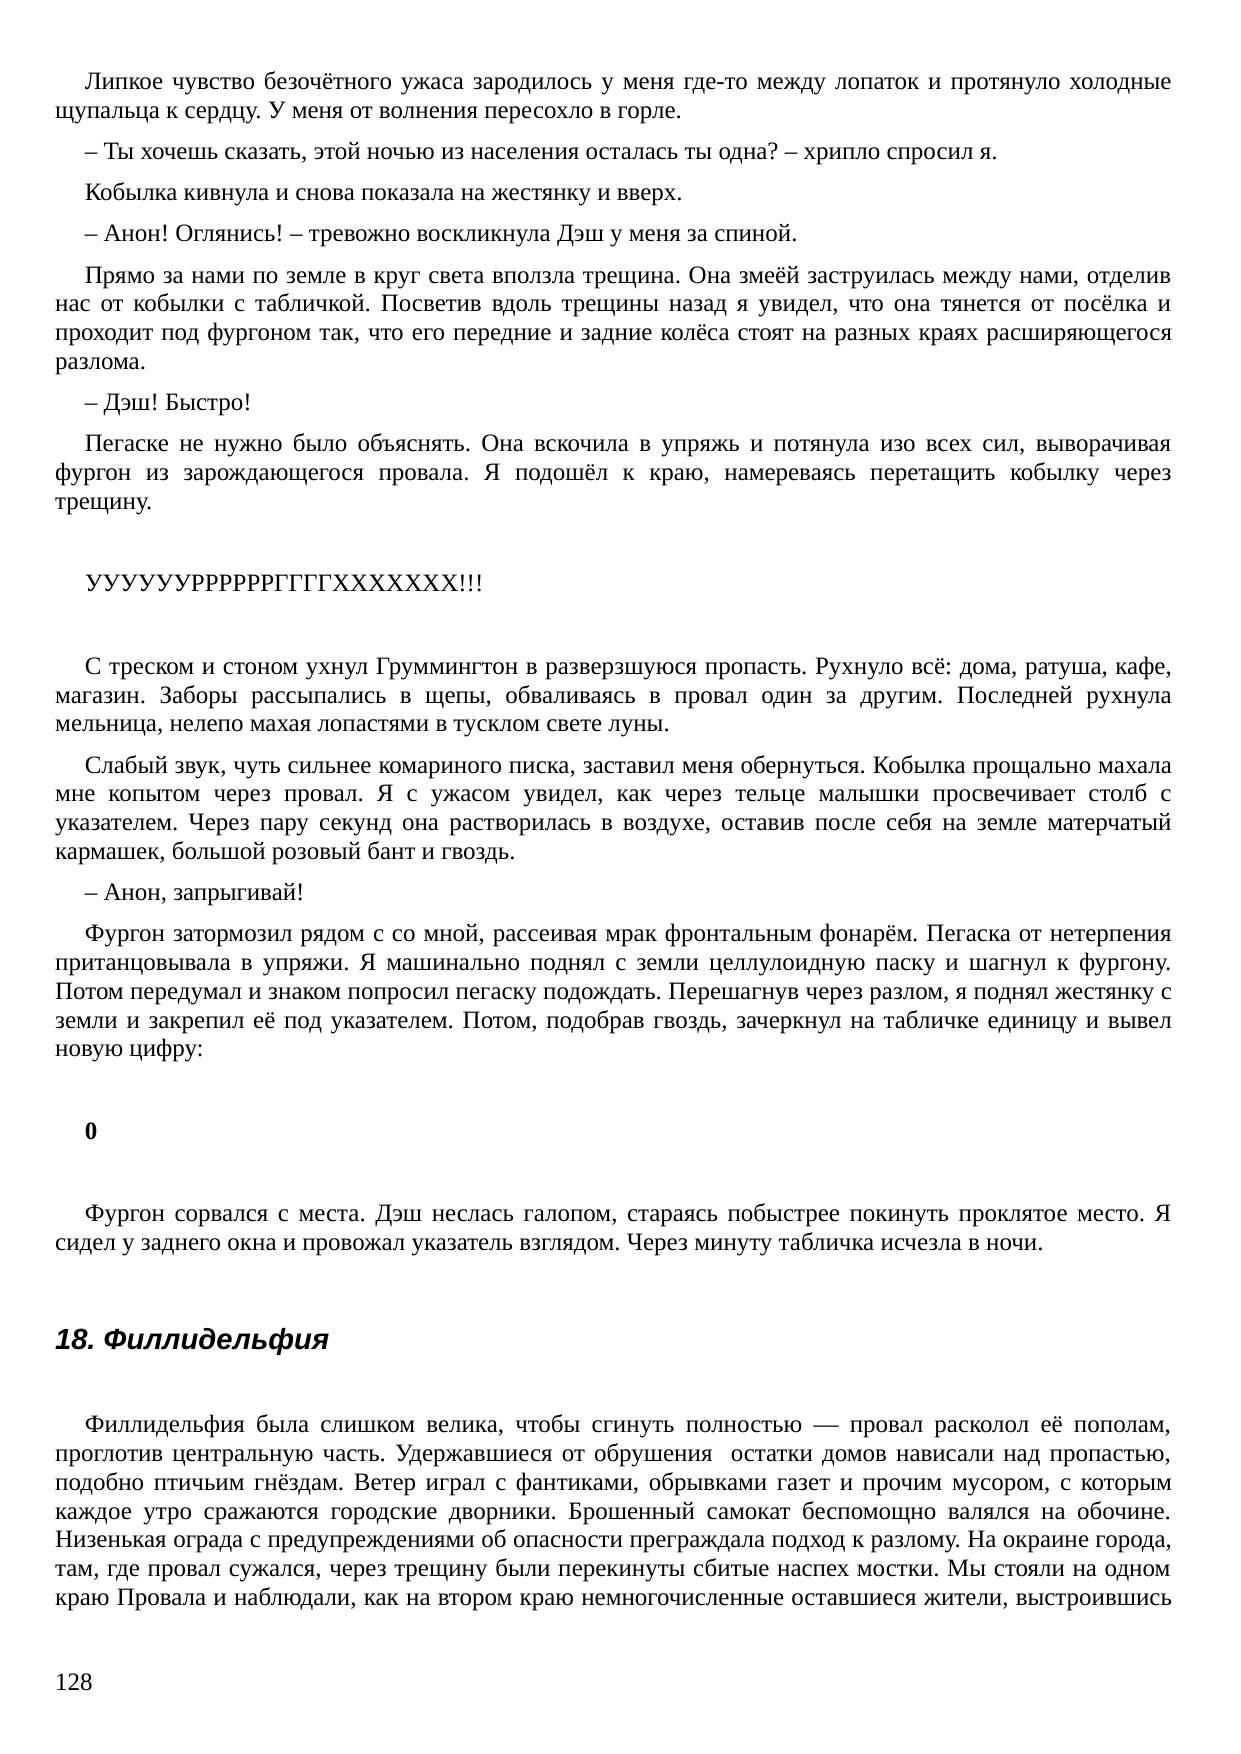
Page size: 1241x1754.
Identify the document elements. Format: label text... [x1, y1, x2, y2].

text – Анон! Оглянись! – тревожно воскликнула Дэш у меня за спиной. [55, 218, 1173, 247]
text – Дэш! Быстро! [55, 387, 1173, 416]
text Кобылка кивнула и снова показала на жестянку и вверх. [55, 177, 1173, 206]
subtitle 18. Филлидельфия [55, 1322, 1173, 1356]
text Фургон сорвался с места. Дэш неслась галопом, стараясь побыстрее покинуть проклятое место. Я сидел у заднего окна и провожал указатель взглядом. Через минуту табличка исчезла в ночи. [55, 1198, 1173, 1256]
text – Ты хочешь сказать, этой ночью из населения осталась ты одна? – хрипло спросил я. [55, 136, 1173, 165]
text УУУУУУРРРРРРГГГГХХХХХХХ!!! [55, 568, 1173, 597]
text Липкое чувство безочётного ужаса зародилось у меня где-то между лопаток и протянуло холодные щупальца к сердцу. У меня от волнения пересохло в горле. [55, 66, 1173, 123]
text С треском и стоном ухнул Груммингтон в разверзшуюся пропасть. Рухнуло всё: дома, ратуша, кафе, магазин. Заборы рассыпались в щепы, обваливаясь в провал один за другим. Последней рухнула мельница, нелепо махая лопастями в тусклом свете луны. [55, 651, 1173, 737]
text – Анон, запрыгивай! [55, 877, 1173, 906]
text Прямо за нами по земле в круг света вползла трещина. Она змеёй заструилась между нами, отделив нас от кобылки с табличкой. Посветив вдоль трещины назад я увидел, что она тянется от посёлка и проходит под фургоном так, что его передние и задние колёса стоят на разных краях расширяющегося разлома. [55, 260, 1173, 375]
text Пегаске не нужно было объяснять. Она вскочила в упряжь и потянула изо всех сил, выворачивая фургон из зарождающегося провала. Я подошёл к краю, намереваясь перетащить кобылку через трещину. [55, 428, 1173, 515]
text 0 [55, 1116, 1173, 1145]
text Слабый звук, чуть сильнее комариного писка, заставил меня обернуться. Кобылка прощально махала мне копытом через провал. Я с ужасом увидел, как через тельце малышки просвечивает столб с указателем. Через пару секунд она растворилась в воздухе, оставив после себя на земле матерчатый кармашек, большой розовый бант и гвоздь. [55, 750, 1173, 865]
text Филлидельфия была слишком велика, чтобы сгинуть полностью — провал расколол её пополам, проглотив центральную часть. Удержавшиеся от обрушения остатки домов нависали над пропастью, подобно птичьим гнёздам. Ветер играл с фантиками, обрывками газет и прочим мусором, с которым каждое утро сражаются городские дворники. Брошенный самокат беспомощно валялся на обочине. Низенькая ограда с предупреждениями об опасности преграждала подход к разлому. На окраине города, там, где провал сужался, через трещину были перекинуты сбитые наспех мостки. Мы стояли на одном краю Провала и наблюдали, как на втором краю немногочисленные оставшиеся жители, выстроившись [55, 1409, 1173, 1611]
text Фургон затормозил рядом с со мной, рассеивая мрак фронтальным фонарём. Пегаска от нетерпения пританцовывала в упряжи. Я машинально поднял с земли целлулоидную паску и шагнул к фургону. Потом передумал и знаком попросил пегаску подождать. Перешагнув через разлом, я поднял жестянку с земли и закрепил её под указателем. Потом, подобрав гвоздь, зачеркнул на табличке единицу и вывел новую цифру: [55, 918, 1173, 1062]
